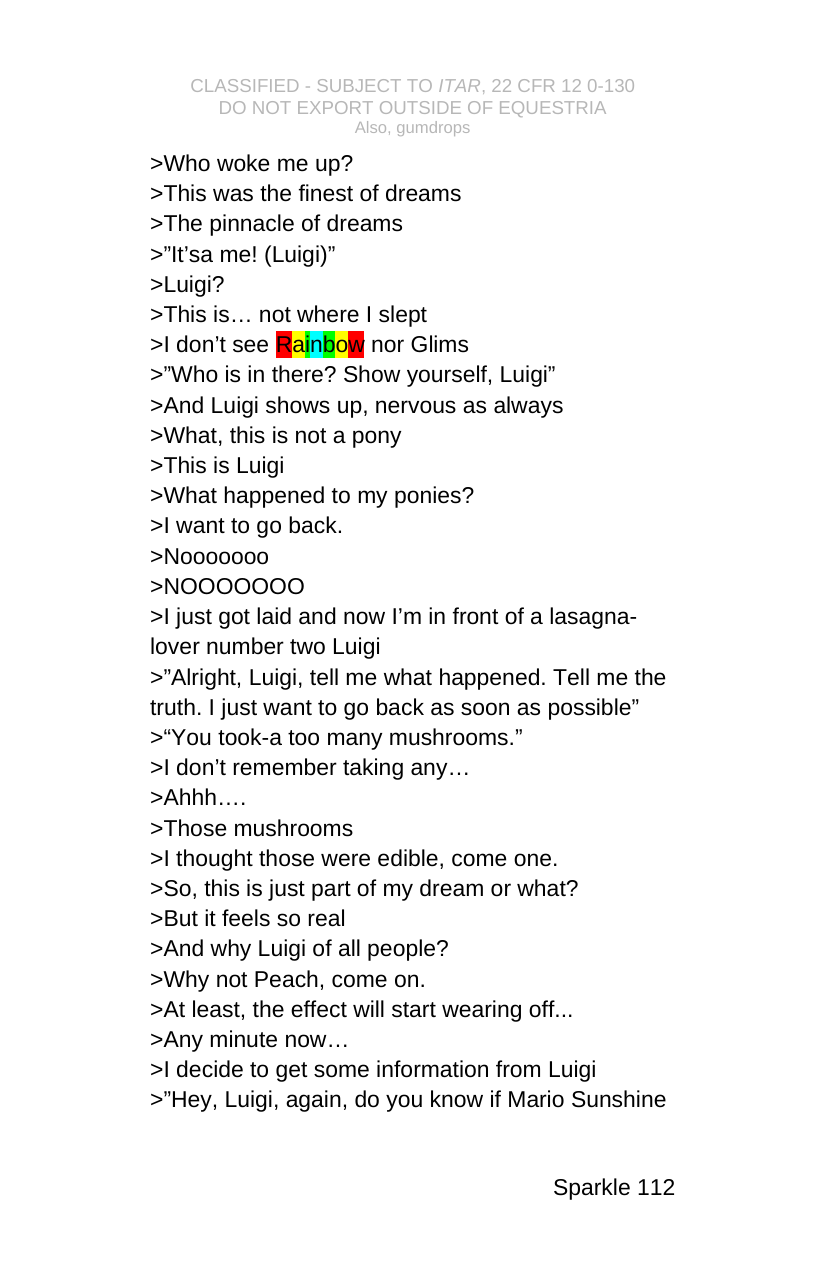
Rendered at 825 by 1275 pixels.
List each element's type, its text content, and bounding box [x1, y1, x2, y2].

text >Those mushrooms [150, 814, 675, 841]
text >“You took-a too many mushrooms.” [150, 724, 675, 750]
text >I don’t remember taking any… [150, 754, 675, 781]
text >This was the finest of dreams [150, 180, 675, 207]
text >I don’t see Rainbow nor Glims [150, 331, 675, 358]
text >This is… not where I slept [150, 301, 675, 327]
text >What, this is not a pony [150, 422, 675, 448]
text >I want to go back. [150, 512, 675, 539]
text >”Who is in there? Show yourself, Luigi” [150, 361, 675, 388]
text >At least, the effect will start wearing off... [150, 996, 675, 1022]
text >”It’sa me! (Luigi)” [150, 241, 675, 267]
text >NOOOOOOO [150, 573, 675, 599]
text >Why not Peach, come on. [150, 966, 675, 992]
text >What happened to my ponies? [150, 482, 675, 509]
text >Ahhh…. [150, 784, 675, 811]
text >This is Luigi [150, 452, 675, 478]
text >I decide to get some information from Luigi [150, 1056, 675, 1083]
text >But it feels so real [150, 905, 675, 932]
text >Any minute now… [150, 1026, 675, 1052]
text >So, this is just part of my dream or what? [150, 875, 675, 901]
text >Nooooooo [150, 543, 675, 569]
text >And why Luigi of all people? [150, 935, 675, 962]
text >The pinnacle of dreams [150, 210, 675, 237]
text >Who woke me up? [150, 150, 675, 176]
text >”Alright, Luigi, tell me what happened. Tell me the truth. I just want to go back as soon as possible” [150, 663, 675, 720]
text >I just got laid and now I’m in front of a lasagna-lover number two Luigi [150, 603, 675, 660]
text >I thought those were edible, come one. [150, 845, 675, 871]
text >And Luigi shows up, nervous as always [150, 392, 675, 418]
text >Luigi? [150, 271, 675, 297]
text >”Hey, Luigi, again, do you know if Mario Sunshine [150, 1086, 675, 1113]
